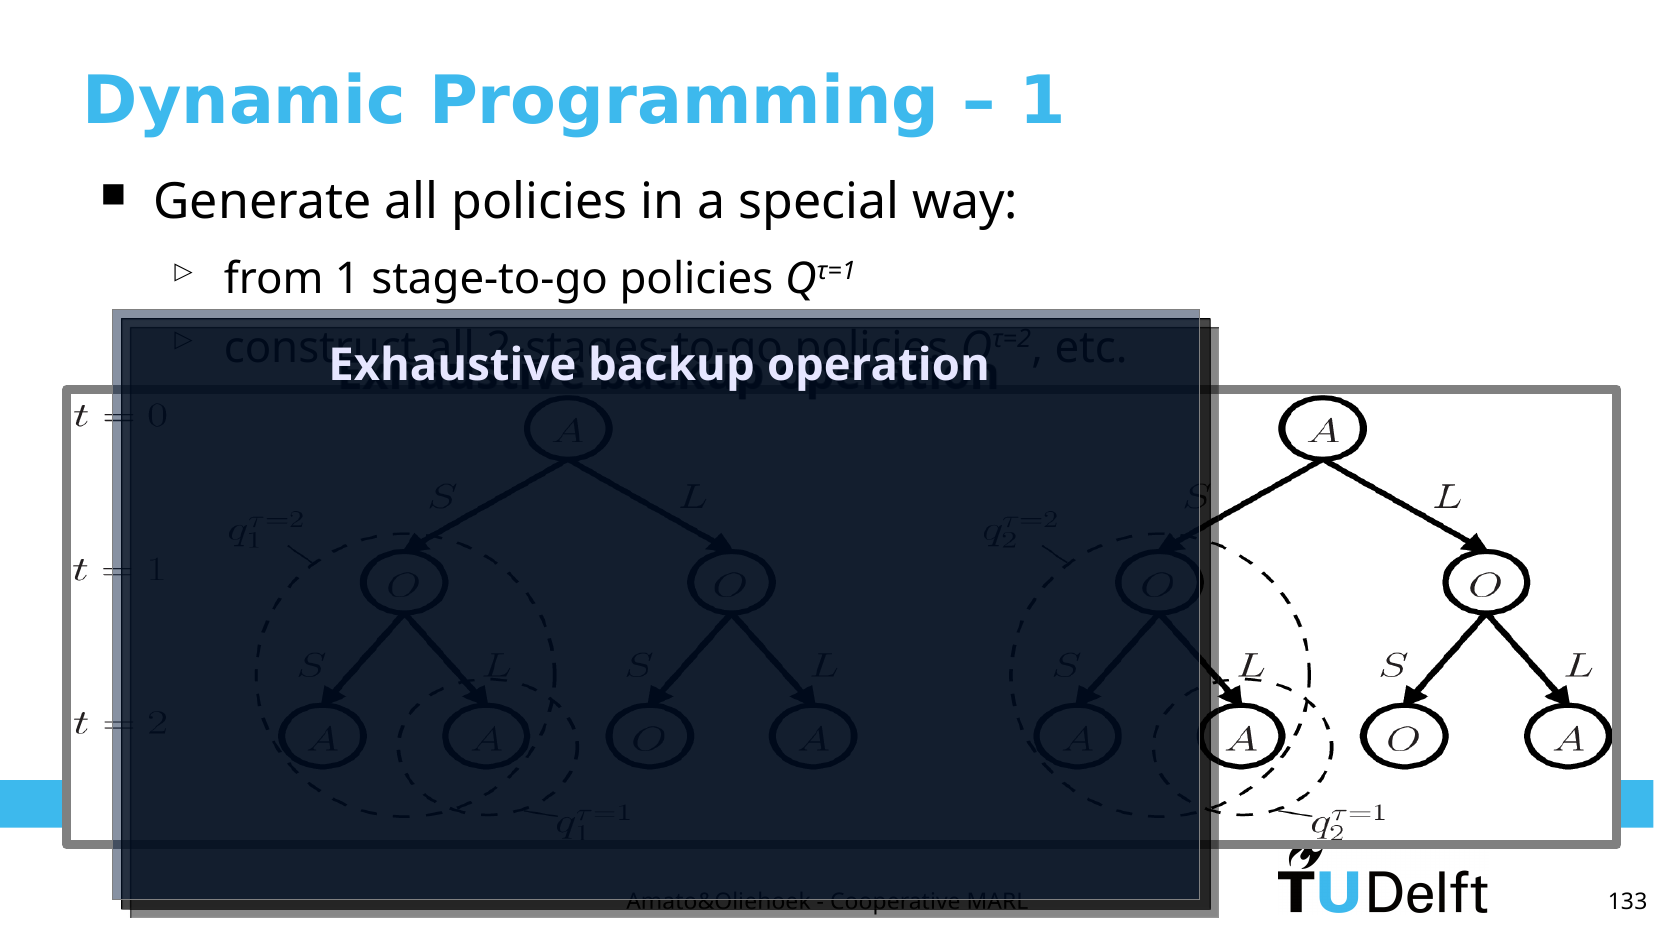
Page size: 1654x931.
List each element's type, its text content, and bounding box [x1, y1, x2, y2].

title Dynamic Programming – 1 [82, 37, 1568, 165]
picture [71, 393, 112, 841]
list Generate all policies in a special way: from 1 stage-to-go policies Qτ=1 construct all 2-stages-to-go policies Qτ=2, etc. [82, 165, 1568, 766]
text_box Exhaustive backup operation [112, 309, 1200, 900]
picture [1278, 849, 1489, 915]
picture [1209, 393, 1613, 841]
